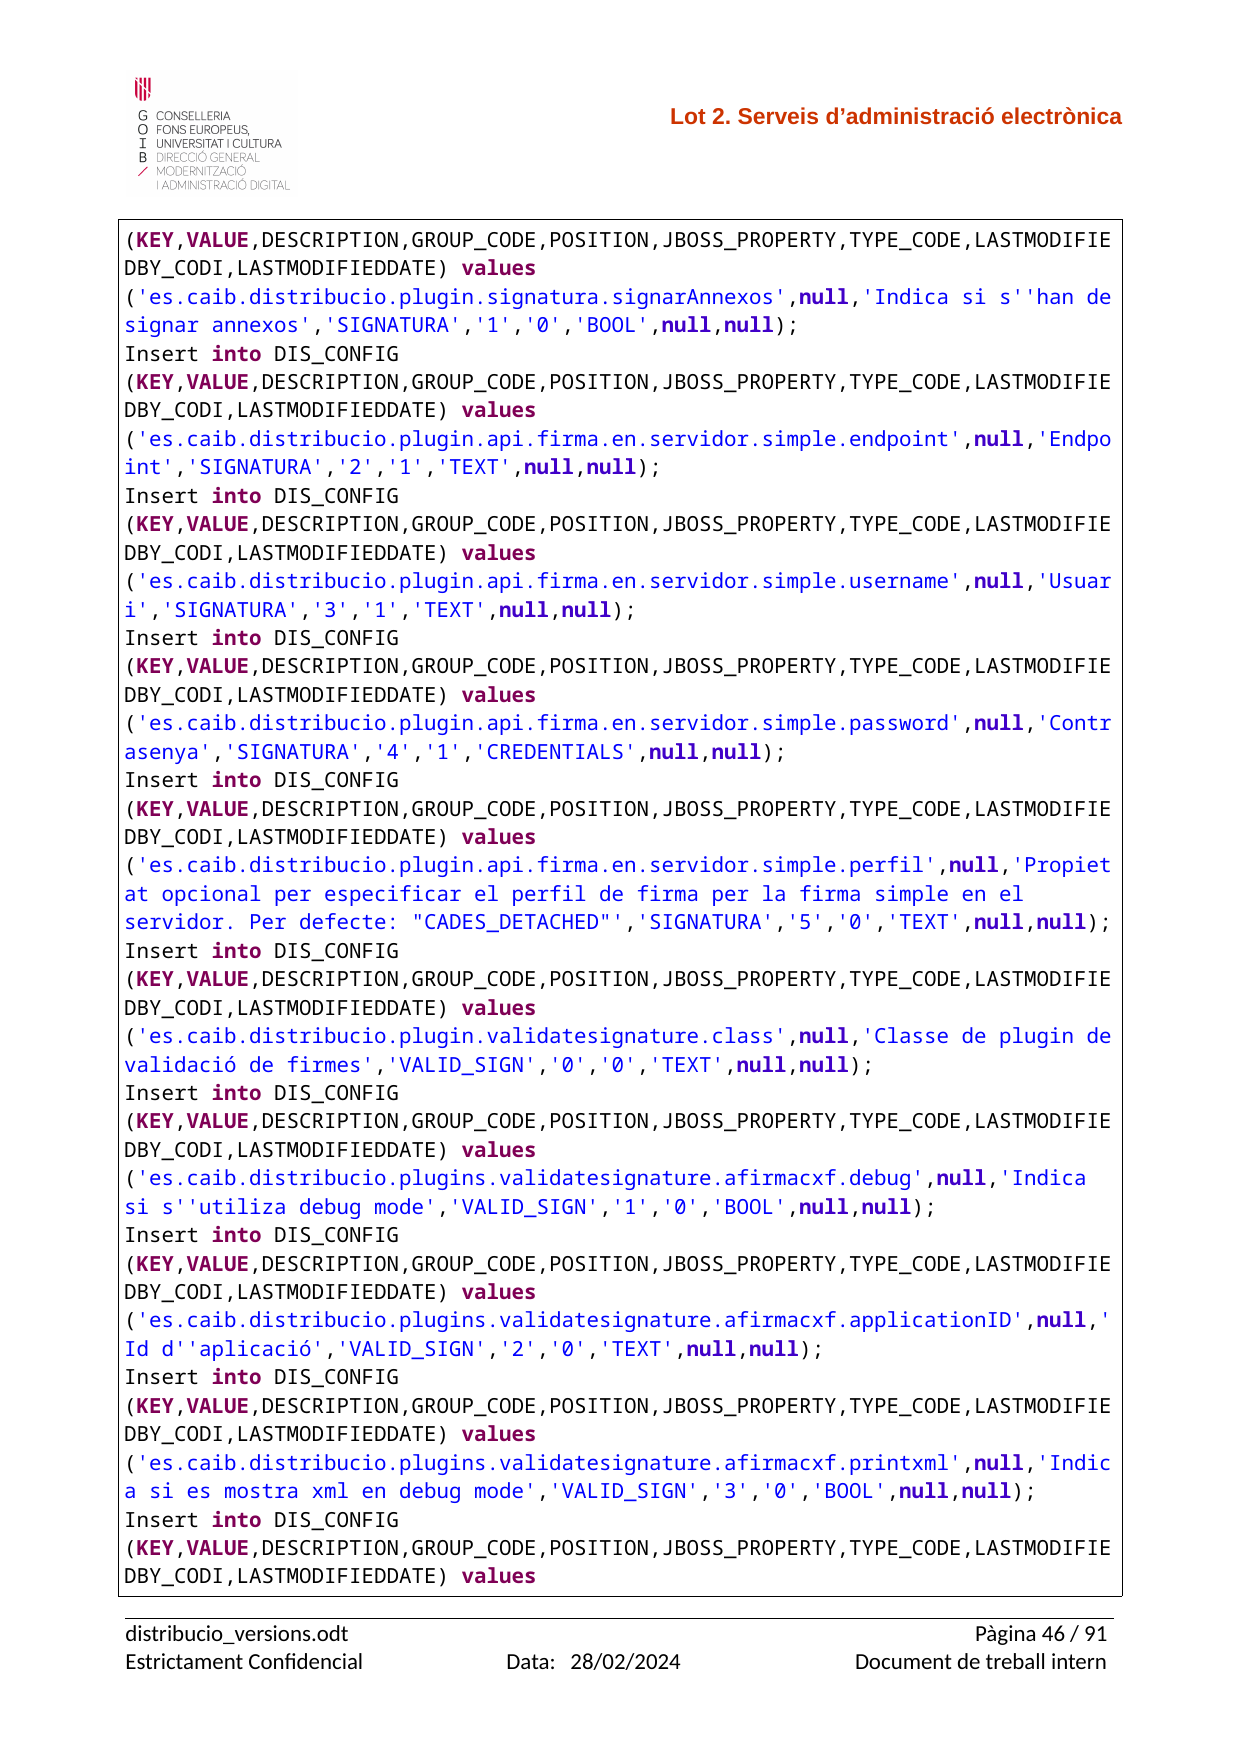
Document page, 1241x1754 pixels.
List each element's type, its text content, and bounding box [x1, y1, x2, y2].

picture [126, 70, 299, 197]
table_header (KEY,VALUE,DESCRIPTION,GROUP_CODE,POSITION,JBOSS_PROPERTY,TYPE_CODE,LASTMODIFIEDBY_CODI,LASTMODIFIEDDATE) values ('es.caib.distribucio.plugin.signatura.signarAnnexos',null,'Indica si s''han de signar annexos','SIGNATURA','1','0','BOOL',null,null); Insert into DIS_CONFIG (KEY,VALUE,DESCRIPTION,GROUP_CODE,POSITION,JBOSS_PROPERTY,TYPE_CODE,LASTMODIFIEDBY_CODI,LASTMODIFIEDDATE) values ('es.caib.distribucio.plugin.api.firma.en.servidor.simple.endpoint',null,'Endpoint','SIGNATURA','2','1','TEXT',null,null); Insert into DIS_CONFIG (KEY,VALUE,DESCRIPTION,GROUP_CODE,POSITION,JBOSS_PROPERTY,TYPE_CODE,LASTMODIFIEDBY_CODI,LASTMODIFIEDDATE) values ('es.caib.distribucio.plugin.api.firma.en.servidor.simple.username',null,'Usuari','SIGNATURA','3','1','TEXT',null,null); Insert into DIS_CONFIG (KEY,VALUE,DESCRIPTION,GROUP_CODE,POSITION,JBOSS_PROPERTY,TYPE_CODE,LASTMODIFIEDBY_CODI,LASTMODIFIEDDATE) values ('es.caib.distribucio.plugin.api.firma.en.servidor.simple.password',null,'Contrasenya','SIGNATURA','4','1','CREDENTIALS',null,null); Insert into DIS_CONFIG (KEY,VALUE,DESCRIPTION,GROUP_CODE,POSITION,JBOSS_PROPERTY,TYPE_CODE,LASTMODIFIEDBY_CODI,LASTMODIFIEDDATE) values ('es.caib.distribucio.plugin.api.firma.en.servidor.simple.perfil',null,'Propietat opcional per especificar el perfil de firma per la firma simple en el servidor. Per defecte: "CADES_DETACHED"','SIGNATURA','5','0','TEXT',null,null); Insert into DIS_CONFIG (KEY,VALUE,DESCRIPTION,GROUP_CODE,POSITION,JBOSS_PROPERTY,TYPE_CODE,LASTMODIFIEDBY_CODI,LASTMODIFIEDDATE) values ('es.caib.distribucio.plugin.validatesignature.class',null,'Classe de plugin de validació de firmes','VALID_SIGN','0','0','TEXT',null,null); Insert into DIS_CONFIG (KEY,VALUE,DESCRIPTION,GROUP_CODE,POSITION,JBOSS_PROPERTY,TYPE_CODE,LASTMODIFIEDBY_CODI,LASTMODIFIEDDATE) values ('es.caib.distribucio.plugins.validatesignature.afirmacxf.debug',null,'Indica si s''utiliza debug mode','VALID_SIGN','1','0','BOOL',null,null); Insert into DIS_CONFIG (KEY,VALUE,DESCRIPTION,GROUP_CODE,POSITION,JBOSS_PROPERTY,TYPE_CODE,LASTMODIFIEDBY_CODI,LASTMODIFIEDDATE) values ('es.caib.distribucio.plugins.validatesignature.afirmacxf.applicationID',null,'Id d''aplicació','VALID_SIGN','2','0','TEXT',null,null); Insert into DIS_CONFIG (KEY,VALUE,DESCRIPTION,GROUP_CODE,POSITION,JBOSS_PROPERTY,TYPE_CODE,LASTMODIFIEDBY_CODI,LASTMODIFIEDDATE) values ('es.caib.distribucio.plugins.validatesignature.afirmacxf.printxml',null,'Indica si es mostra xml en debug mode','VALID_SIGN','3','0','BOOL',null,null); Insert into DIS_CONFIG (KEY,VALUE,DESCRIPTION,GROUP_CODE,POSITION,JBOSS_PROPERTY,TYPE_CODE,LASTMODIFIEDBY_CODI,LASTMODIFIEDDATE) values [119, 220, 1122, 1596]
